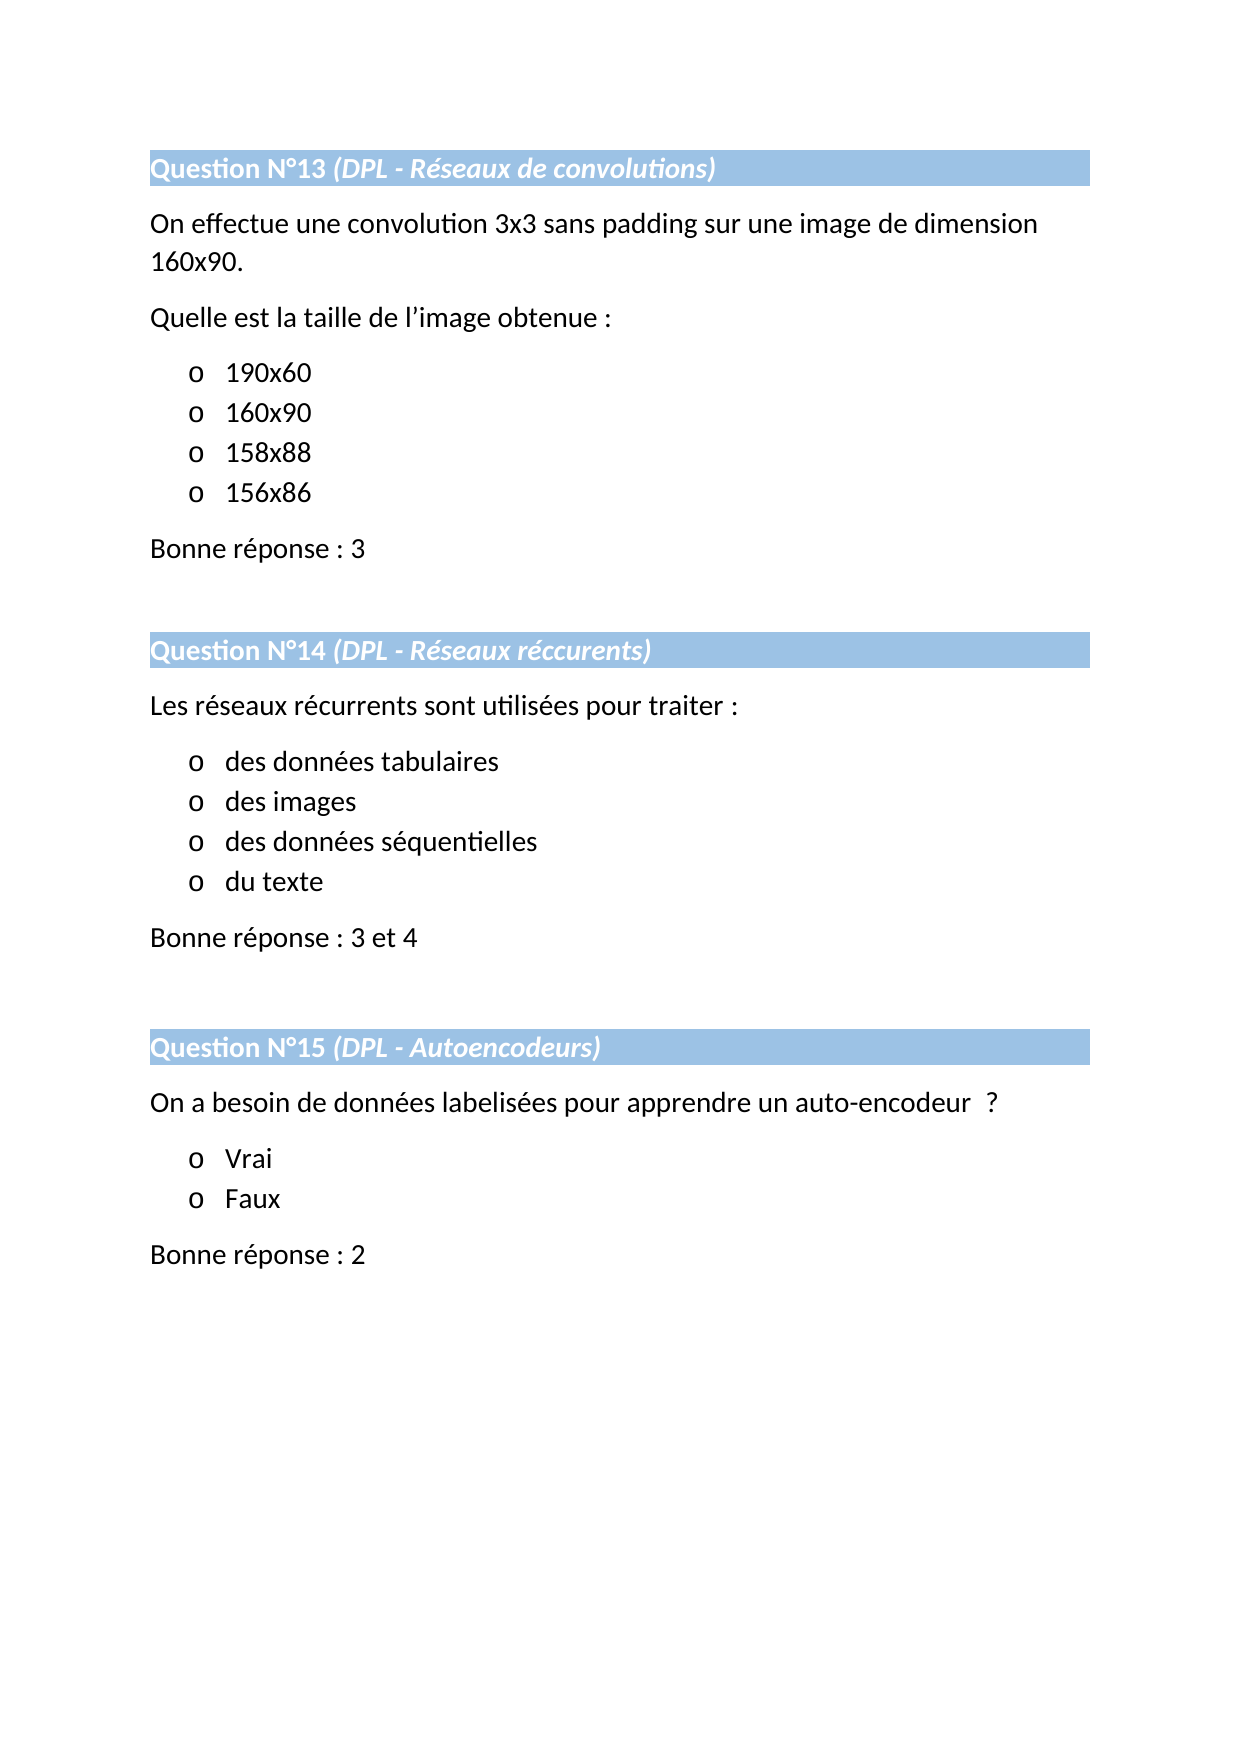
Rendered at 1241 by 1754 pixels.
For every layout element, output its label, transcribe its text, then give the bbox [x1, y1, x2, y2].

text Quelle est la taille de l’image obtenue : [150, 299, 1090, 334]
text Bonne réponse : 3 [150, 530, 1090, 566]
text Bonne réponse : 2 [150, 1236, 1090, 1272]
list 158x88 [187, 434, 1090, 471]
list des données tabulaires [187, 743, 1090, 780]
text Question N°15 (DPL - Autoencodeurs) [150, 1029, 1090, 1065]
text On a besoin de données labelisées pour apprendre un auto-encodeur ? [150, 1084, 1090, 1120]
text Question N°13 (DPL - Réseaux de convolutions) [150, 150, 1090, 186]
list des images [187, 783, 1090, 820]
text Les réseaux récurrents sont utilisées pour traiter : [150, 687, 1090, 723]
list 156x86 [187, 474, 1090, 511]
text Bonne réponse : 3 et 4 [150, 919, 1090, 955]
text On effectue une convolution 3x3 sans padding sur une image de dimension 160x90. [150, 205, 1090, 279]
list Vrai [187, 1140, 1090, 1177]
list des données séquentielles [187, 823, 1090, 860]
list du texte [187, 863, 1090, 900]
list Faux [187, 1180, 1090, 1217]
list 160x90 [187, 394, 1090, 431]
list 190x60 [187, 354, 1090, 391]
text Question N°14 (DPL - Réseaux réccurents) [150, 632, 1090, 668]
